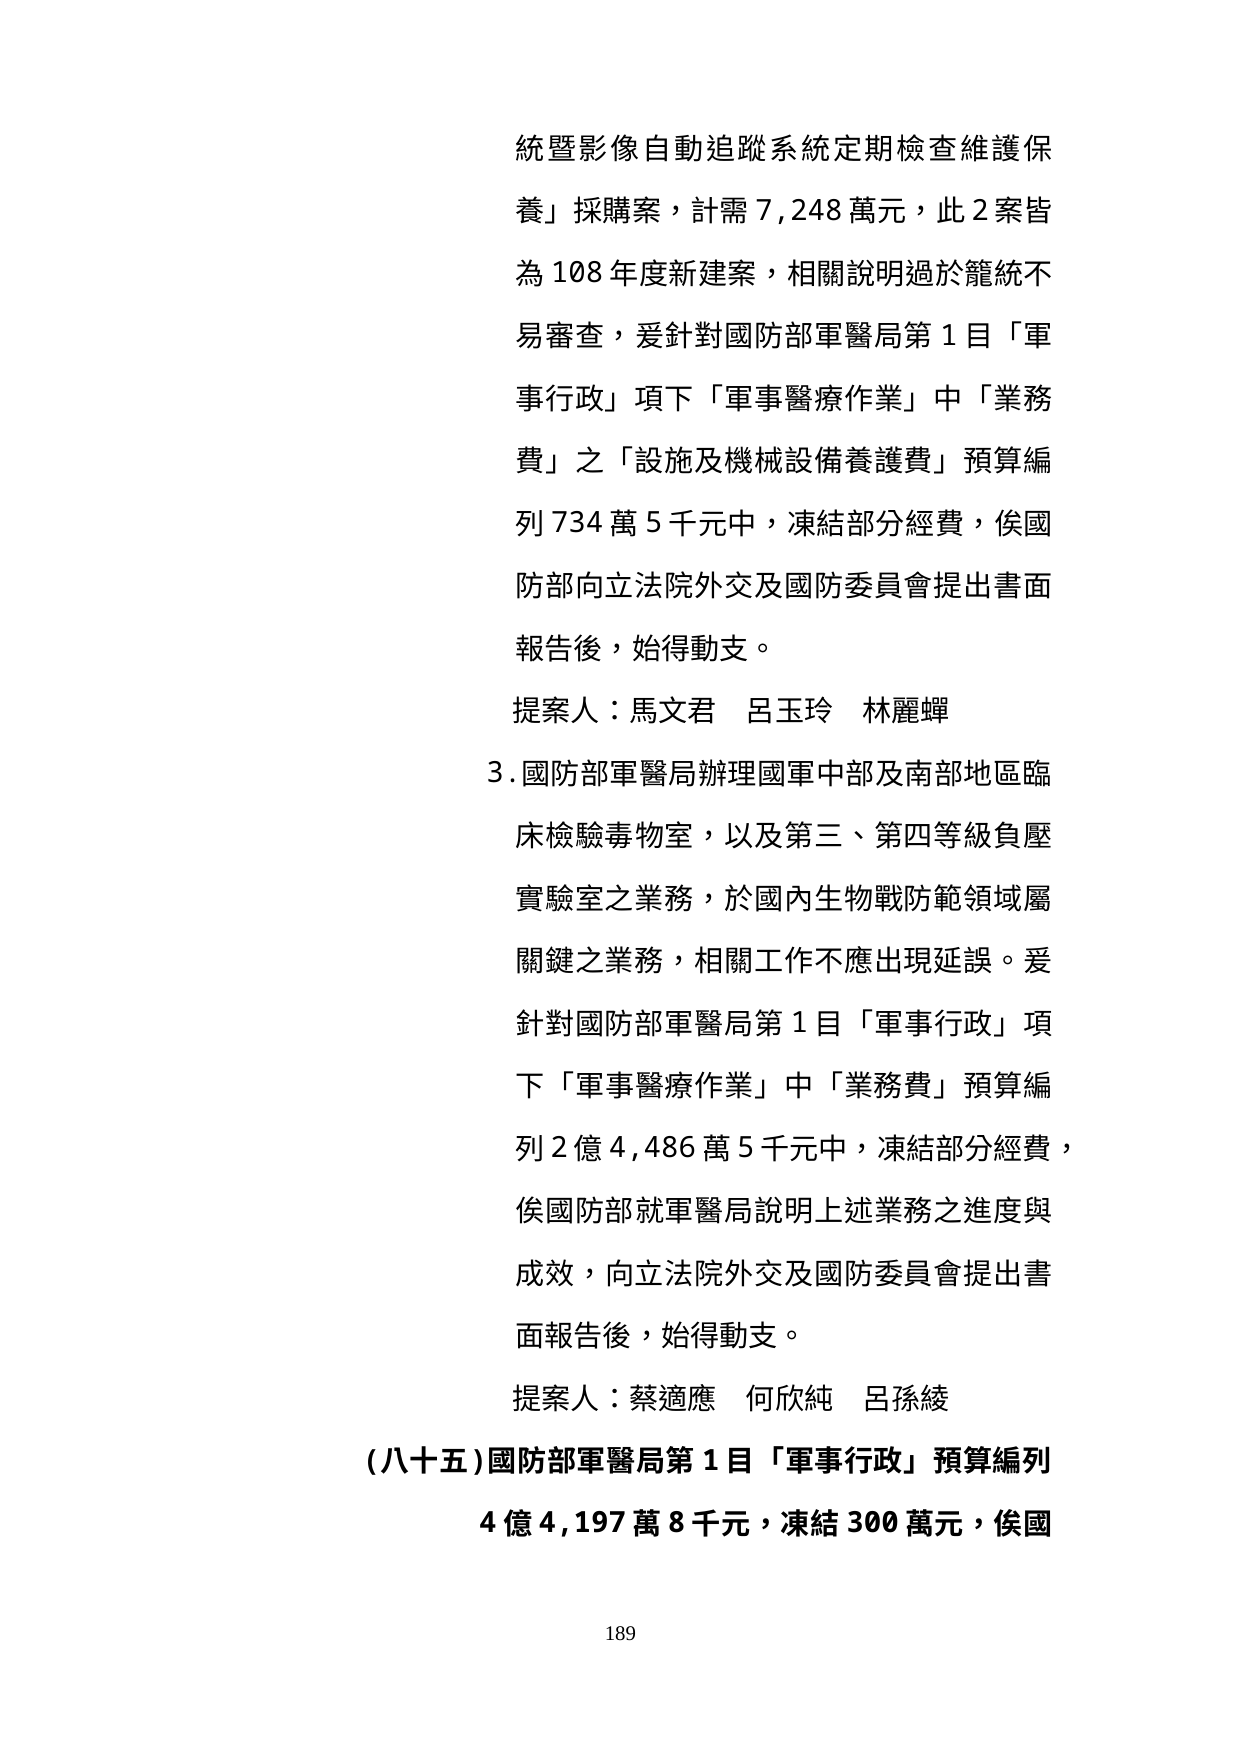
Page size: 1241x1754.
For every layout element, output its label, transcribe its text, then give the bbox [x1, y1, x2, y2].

text (八十五)國防部軍醫局第1目「軍事行政」預算編列4億4,197萬8千元，凍結300萬元，俟國 [362, 1417, 1053, 1542]
text 3.國防部軍醫局辦理國軍中部及南部地區臨床檢驗毒物室，以及第三、第四等級負壓實驗室之業務，於國內生物戰防範領域屬關鍵之業務，相關工作不應出現延誤。爰針對國防部軍醫局第1目「軍事行政」項下「軍事醫療作業」中「業務費」預算編列2億4,486萬5千元中，凍結部分經費，俟國防部就軍醫局說明上述業務之進度與成效，向立法院外交及國防委員會提出書面報告後，始得動支。 [486, 730, 1053, 1355]
text 提案人：馬文君 呂玉玲 林麗蟬 [512, 667, 1053, 730]
text 統暨影像自動追蹤系統定期檢查維護保養」採購案，計需7,248萬元，此2案皆為108年度新建案，相關說明過於籠統不易審查，爰針對國防部軍醫局第1目「軍事行政」項下「軍事醫療作業」中「業務費」之「設施及機械設備養護費」預算編列734萬5千元中，凍結部分經費，俟國防部向立法院外交及國防委員會提出書面報告後，始得動支。 [486, 105, 1053, 667]
text 提案人：蔡適應 何欣純 呂孫綾 [512, 1355, 1053, 1417]
